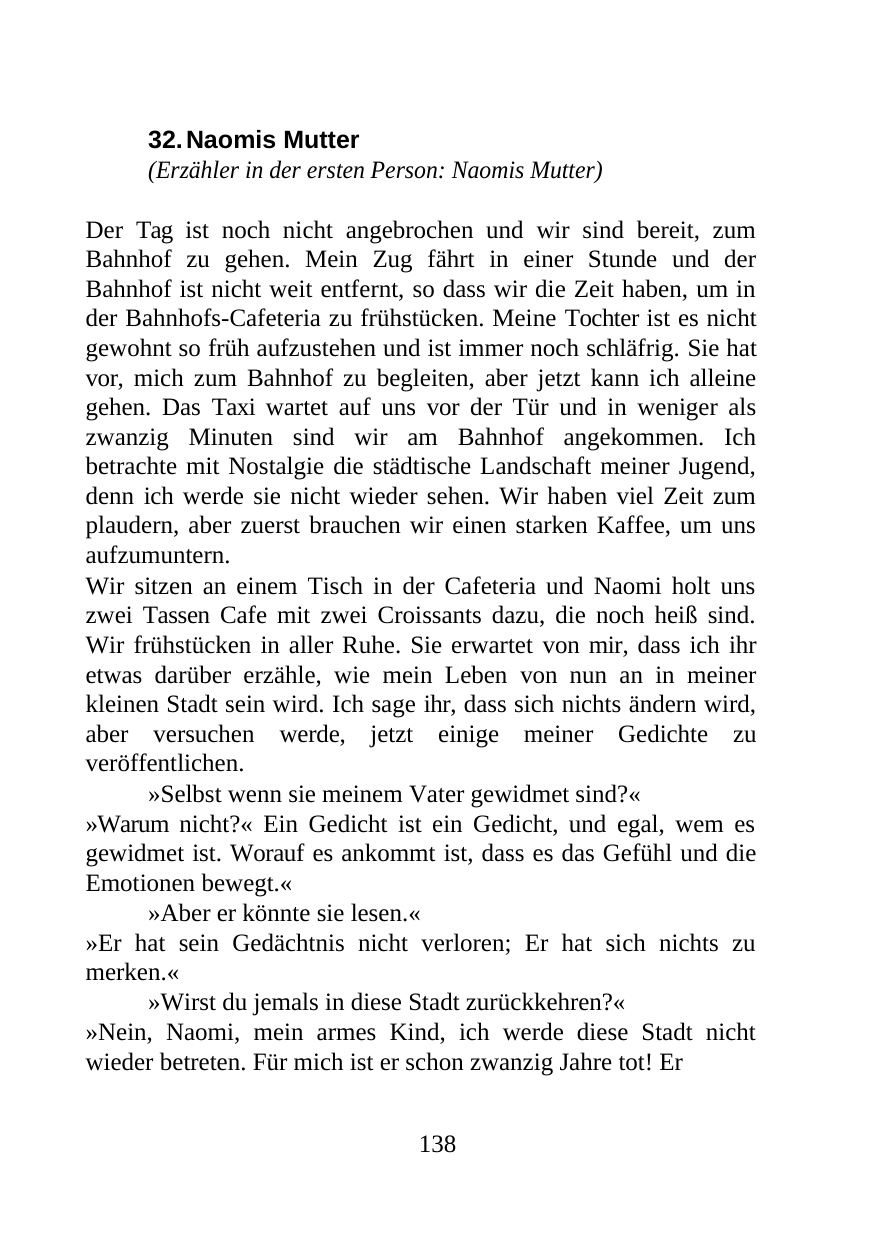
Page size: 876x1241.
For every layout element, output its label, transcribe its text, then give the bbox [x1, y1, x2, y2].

text »Wirst du jemals in diese Stadt zurückkehren?« [148, 987, 789, 1016]
text »Warum nicht?« Ein Gedicht ist ein Gedicht, und egal, wem es gewidmet ist. Worauf es ankommt ist, dass es das Gefühl und die Emotionen bewegt.« [85, 809, 756, 897]
text »Nein, Naomi, mein armes Kind, ich werde diese Stadt nicht wieder betreten. Für mich ist er schon zwanzig Jahre tot! Er [85, 1017, 757, 1076]
text (Erzähler in der ersten Person: Naomis Mutter) [148, 155, 789, 183]
text »Selbst wenn sie meinem Vater gewidmet sind?« [148, 779, 789, 807]
text Der Tag ist noch nicht angebrochen und wir sind bereit, zum Bahnhof zu gehen. Mein Zug fährt in einer Stunde und der Bahnhof ist nicht weit entfernt, so dass wir die Zeit haben, um in der Bahnhofs-Cafeteria zu frühstücken. Meine Tochter ist es nicht gewohnt so früh aufzustehen und ist immer noch schläfrig. Sie hat vor, mich zum Bahnhof zu begleiten, aber jetzt kann ich alleine gehen. Das Taxi wartet auf uns vor der Tür und in weniger als zwanzig Minuten sind wir am Bahnhof angekommen. Ich betrachte mit Nostalgie die städtische Landschaft meiner Jugend, denn ich werde sie nicht wieder sehen. Wir haben viel Zeit zum plaudern, aber zuerst brauchen wir einen starken Kaffee, um uns aufzumuntern. [85, 215, 757, 569]
subtitle Naomis Mutter [148, 125, 789, 153]
text Wir sitzen an einem Tisch in der Cafeteria und Naomi holt uns zwei Tassen Cafe mit zwei Croissants dazu, die noch heiß sind. Wir frühstücken in aller Ruhe. Sie erwartet von mir, dass ich ihr etwas darüber erzähle, wie mein Leben von nun an in meiner kleinen Stadt sein wird. Ich sage ihr, dass sich nichts ändern wird, aber versuchen werde, jetzt einige meiner Gedichte zu veröffentlichen. [85, 571, 757, 777]
text »Aber er könnte sie lesen.« [148, 898, 789, 927]
text »Er hat sein Gedächtnis nicht verloren; Er hat sich nichts zu merken.« [85, 928, 757, 986]
